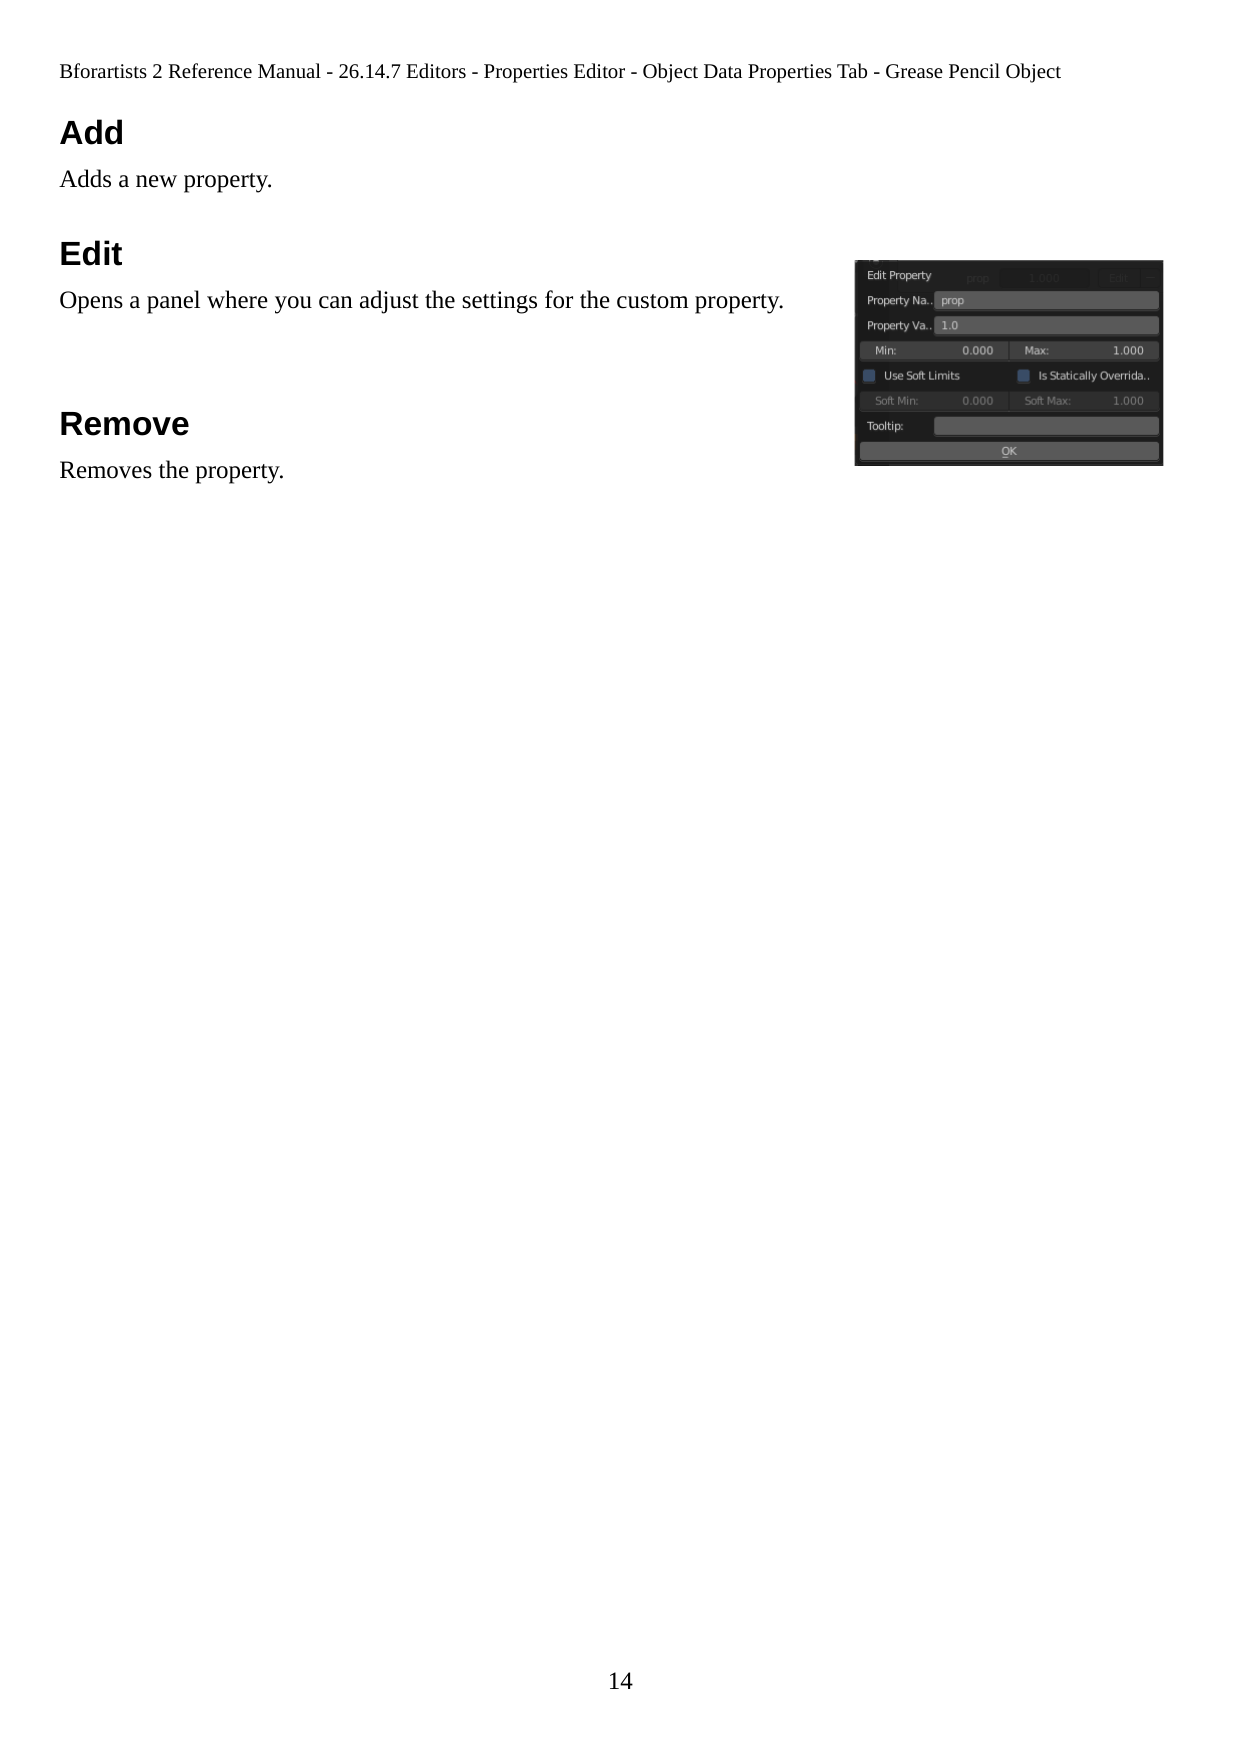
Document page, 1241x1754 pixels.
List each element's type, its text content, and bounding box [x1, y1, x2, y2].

picture [854, 260, 1164, 466]
text Adds a new property. [59, 164, 1181, 192]
subtitle [1164, 404, 1181, 442]
subtitle Add [59, 113, 1181, 151]
subtitle Edit [59, 234, 1181, 272]
text Removes the property. [59, 455, 1181, 484]
subtitle Remove [59, 404, 854, 442]
text Opens a panel where you can adjust the settings for the custom property. [59, 285, 854, 313]
